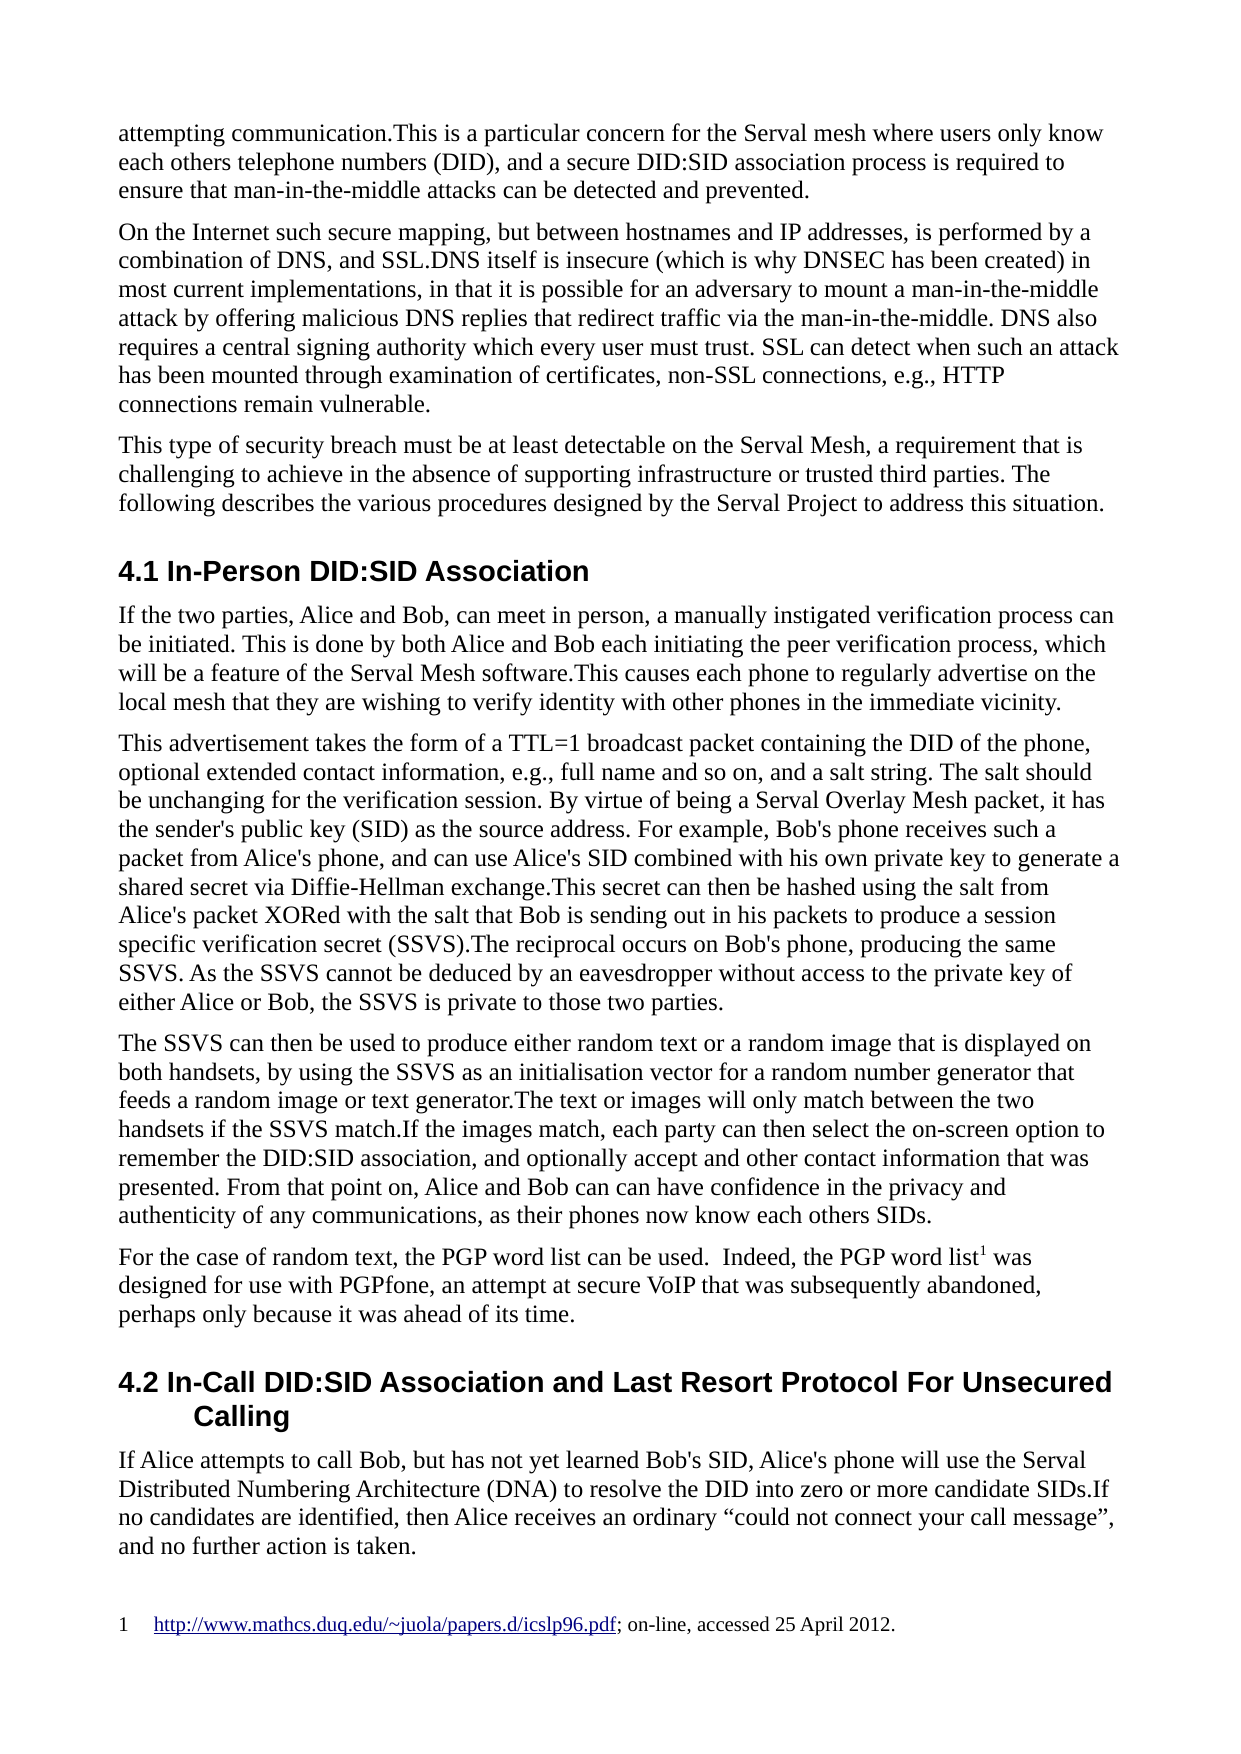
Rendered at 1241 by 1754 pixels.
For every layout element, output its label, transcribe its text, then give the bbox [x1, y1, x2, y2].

text On the Internet such secure mapping, but between hostnames and IP addresses, is performed by a combination of DNS, and SSL.DNS itself is insecure (which is why DNSEC has been created) in most current implementations, in that it is possible for an adversary to mount a man-in-the-middle attack by offering malicious DNS replies that redirect traffic via the man-in-the-middle. DNS also requires a central signing authority which every user must trust. SSL can detect when such an attack has been mounted through examination of certificates, non-SSL connections, e.g., HTTP connections remain vulnerable. [118, 217, 1122, 418]
text http://www.mathcs.duq.edu/~juola/papers.d/icslp96.pdf; on-line, accessed 25 April 2012. [118, 1612, 1122, 1636]
text This advertisement takes the form of a TTL=1 broadcast packet containing the DID of the phone, optional extended contact information, e.g., full name and so on, and a salt string. The salt should be unchanging for the verification session. By virtue of being a Serval Overlay Mesh packet, it has the sender's public key (SID) as the source address. For example, Bob's phone receives such a packet from Alice's phone, and can use Alice's SID combined with his own private key to generate a shared secret via Diffie-Hellman exchange.This secret can then be hashed using the salt from Alice's packet XORed with the salt that Bob is sending out in his packets to produce a session specific verification secret (SSVS).The reciprocal occurs on Bob's phone, producing the same SSVS. As the SSVS cannot be deduced by an eavesdropper without access to the private key of either Alice or Bob, the SSVS is private to those two parties. [118, 728, 1122, 1015]
text attempting communication.This is a particular concern for the Serval mesh where users only know each others telephone numbers (DID), and a secure DID:SID association process is required to ensure that man-in-the-middle attacks can be detected and prevented. [118, 118, 1122, 204]
text The SSVS can then be used to produce either random text or a random image that is displayed on both handsets, by using the SSVS as an initialisation vector for a random number generator that feeds a random image or text generator.The text or images will only match between the two handsets if the SSVS match.If the images match, each party can then select the on-screen option to remember the DID:SID association, and optionally accept and other contact information that was presented. From that point on, Alice and Bob can can have confidence in the privacy and authenticity of any communications, as their phones now know each others SIDs. [118, 1028, 1122, 1229]
text This type of security breach must be at least detectable on the Serval Mesh, a requirement that is challenging to achieve in the absence of supporting infrastructure or trusted third parties. The following describes the various procedures designed by the Serval Project to address this situation. [118, 431, 1122, 517]
text For the case of random text, the PGP word list can be used. Indeed, the PGP word list was designed for use with PGPfone, an attempt at secure VoIP that was subsequently abandoned, perhaps only because it was ahead of its time. [118, 1242, 1122, 1328]
subtitle 4.1 In-Person DID:SID Association [118, 554, 1122, 588]
text If the two parties, Alice and Bob, can meet in person, a manually instigated verification process can be initiated. This is done by both Alice and Bob each initiating the peer verification process, which will be a feature of the Serval Mesh software.This causes each phone to regularly advertise on the local mesh that they are wishing to verify identity with other phones in the immediate vicinity. [118, 600, 1122, 715]
text If Alice attempts to call Bob, but has not yet learned Bob's SID, Alice's phone will use the Serval Distributed Numbering Architecture (DNA) to resolve the DID into zero or more candidate SIDs.If no candidates are identified, then Alice receives an ordinary “could not connect your call message”, and no further action is taken. [118, 1445, 1122, 1560]
subtitle 4.2 In-Call DID:SID Association and Last Resort Protocol For Unsecured Calling [118, 1365, 1122, 1432]
